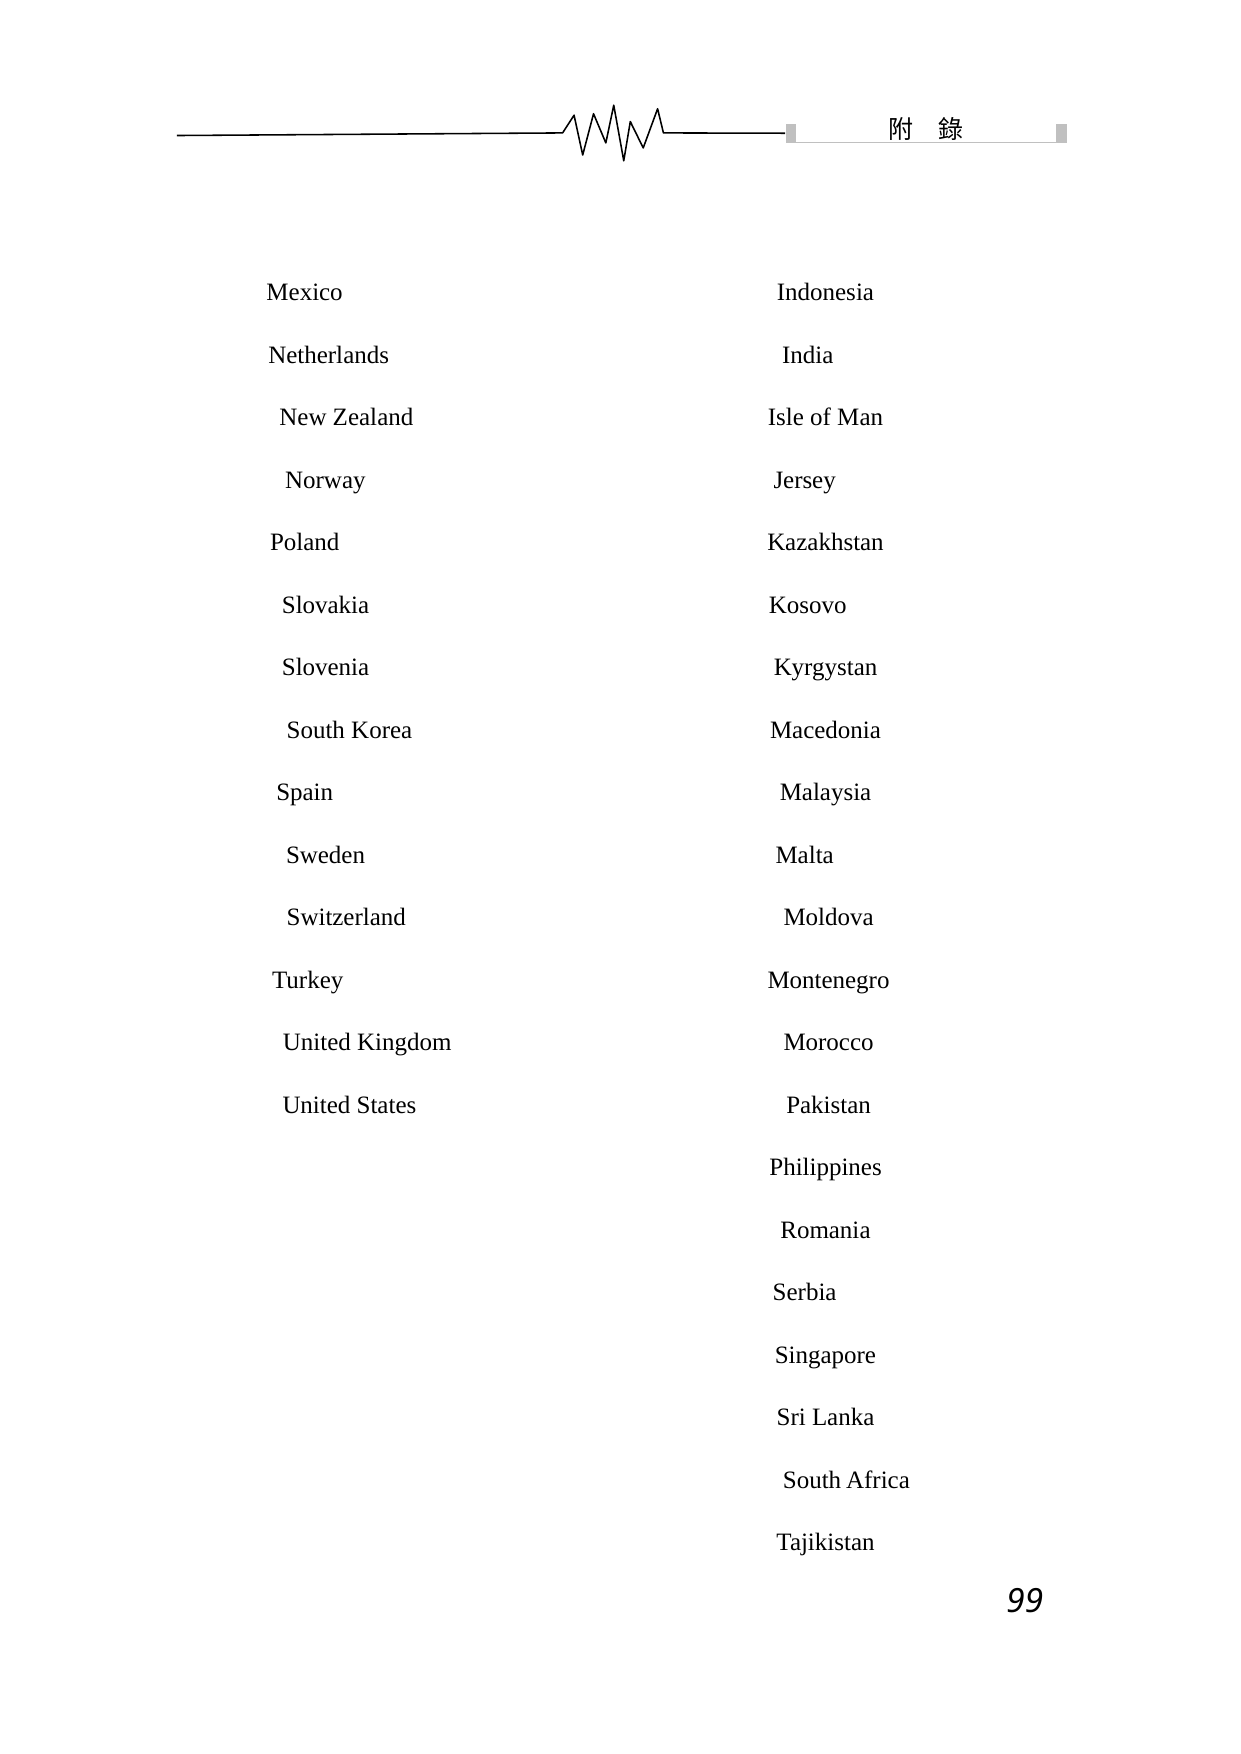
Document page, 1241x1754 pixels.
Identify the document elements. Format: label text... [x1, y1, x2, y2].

table_header Indonesia India Isle of Man Jersey Kazakhstan Kosovo Kyrgystan Macedonia Malaysia Malta Moldova Montenegro Morocco Pakistan Philippines Romania Serbia Singapore Sri Lanka South Africa Tajikistan [695, 250, 1058, 1563]
table_header Mexico Netherlands New Zealand Norway Poland Slovakia Slovenia South Korea Spain Sweden Switzerland Turkey United Kingdom United States [183, 250, 695, 1563]
